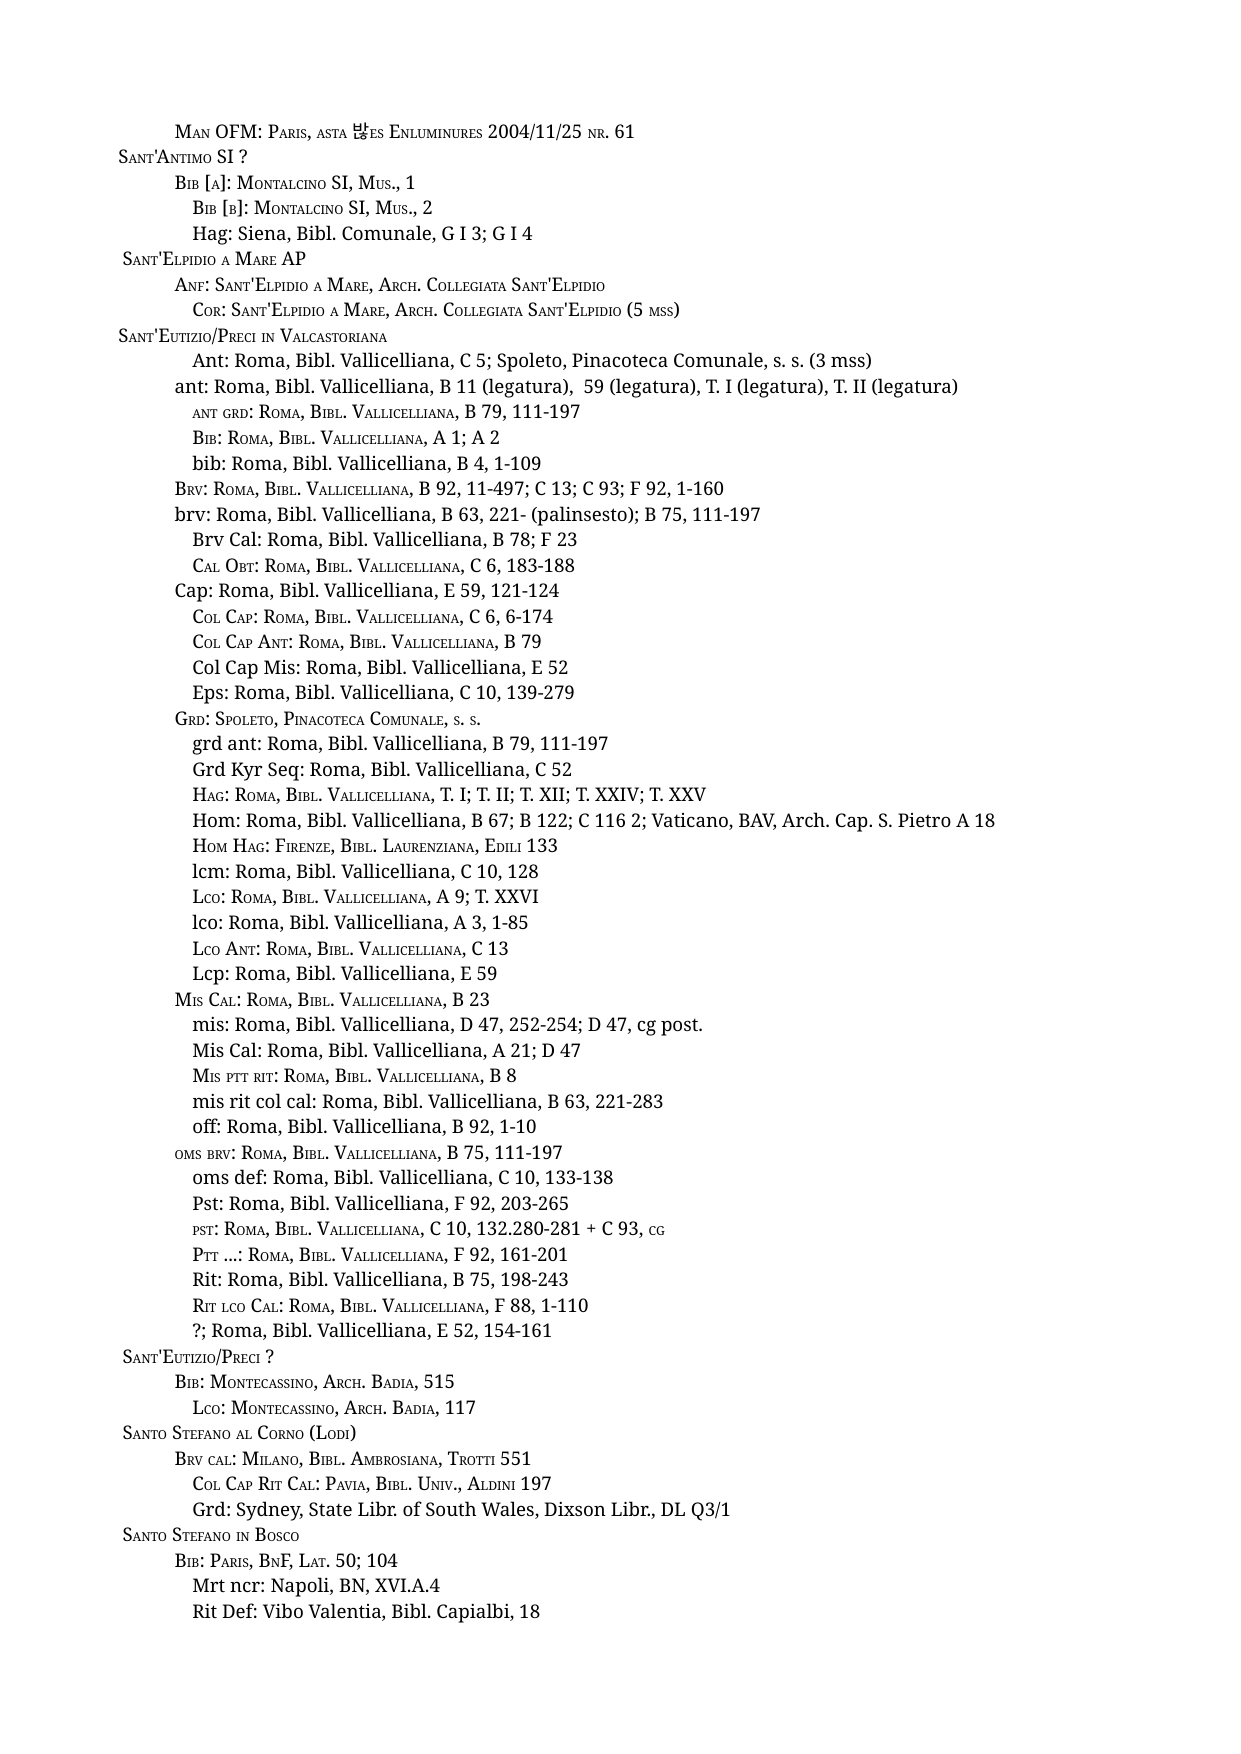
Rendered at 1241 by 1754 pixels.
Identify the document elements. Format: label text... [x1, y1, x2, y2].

text Santo Stefano in Bosco [122, 1522, 1122, 1547]
text Ant: Roma, Bibl. Vallicelliana, C 5; Spoleto, Pinacoteca Comunale, s. s. (3 mss) [118, 348, 1122, 373]
text Man OFM: Paris, asta 밚es Enluminures 2004/11/25 nr. 61 [118, 118, 1122, 144]
text Hom: Roma, Bibl. Vallicelliana, B 67; B 122; C 116 2; Vaticano, BAV, Arch. Cap. S. Pietro A 18 [118, 807, 1122, 833]
text Col Cap: Roma, Bibl. Vallicelliana, C 6, 6-174 [118, 603, 1122, 628]
text Hom Hag: Firenze, Bibl. Laurenziana, Edili 133 [118, 833, 1122, 858]
text ?; Roma, Bibl. Vallicelliana, E 52, 154-161 [118, 1318, 1122, 1343]
text Lco: Roma, Bibl. Vallicelliana, A 9; T. XXVI [118, 884, 1122, 909]
text Sant'Eutizio/Preci in Valcastoriana [118, 322, 1122, 348]
text Brv: Roma, Bibl. Vallicelliana, B 92, 11-497; C 13; C 93; F 92, 1-160 [122, 475, 1122, 501]
text Sant'Antimo SI ? [118, 144, 1122, 169]
text bib: Roma, Bibl. Vallicelliana, B 4, 1-109 [118, 450, 1122, 475]
text Hag: Siena, Bibl. Comunale, G I 3; G I 4 [118, 220, 1122, 246]
text Mrt ncr: Napoli, BN, XVI.A.4 [118, 1573, 1122, 1598]
text Grd: Spoleto, Pinacoteca Comunale, s. s. [122, 705, 1122, 731]
text Lco Ant: Roma, Bibl. Vallicelliana, C 13 [118, 935, 1122, 960]
text Brv Cal: Roma, Bibl. Vallicelliana, B 78; F 23 [118, 526, 1122, 552]
text Ptt ...: Roma, Bibl. Vallicelliana, F 92, 161-201 [118, 1241, 1122, 1267]
text pst: Roma, Bibl. Vallicelliana, C 10, 132.280-281 + C 93, cg [118, 1216, 1122, 1241]
text lcm: Roma, Bibl. Vallicelliana, C 10, 128 [118, 858, 1122, 884]
text ant: Roma, Bibl. Vallicelliana, B 11 (legatura), 59 (legatura), T. I (legatura), T. II (legatura) [122, 373, 1122, 399]
text grd ant: Roma, Bibl. Vallicelliana, B 79, 111-197 [118, 731, 1122, 756]
text Bib [a]: Montalcino SI, Mus., 1 [122, 169, 1122, 195]
text Lcp: Roma, Bibl. Vallicelliana, E 59 [118, 960, 1122, 986]
text Rit lco Cal: Roma, Bibl. Vallicelliana, F 88, 1-110 [118, 1292, 1122, 1318]
text Brv cal: Milano, Bibl. Ambrosiana, Trotti 551 [122, 1445, 1122, 1471]
text Cal Obt: Roma, Bibl. Vallicelliana, C 6, 183-188 [118, 552, 1122, 577]
text Mis Cal: Roma, Bibl. Vallicelliana, B 23 [122, 986, 1122, 1011]
text Cap: Roma, Bibl. Vallicelliana, E 59, 121-124 [122, 577, 1122, 603]
text Col Cap Rit Cal: Pavia, Bibl. Univ., Aldini 197 [118, 1471, 1122, 1496]
text Bib [b]: Montalcino SI, Mus., 2 [118, 195, 1122, 220]
text Bib: Roma, Bibl. Vallicelliana, A 1; A 2 [118, 424, 1122, 450]
text brv: Roma, Bibl. Vallicelliana, B 63, 221- (palinsesto); B 75, 111-197 [122, 501, 1122, 526]
text Rit: Roma, Bibl. Vallicelliana, B 75, 198-243 [118, 1267, 1122, 1292]
text Mis Cal: Roma, Bibl. Vallicelliana, A 21; D 47 [118, 1037, 1122, 1062]
text Pst: Roma, Bibl. Vallicelliana, F 92, 203-265 [118, 1190, 1122, 1216]
text Hag: Roma, Bibl. Vallicelliana, T. I; T. II; T. XII; T. XXIV; T. XXV [118, 782, 1122, 807]
text oms def: Roma, Bibl. Vallicelliana, C 10, 133-138 [118, 1164, 1122, 1190]
text Sant'Elpidio a Mare AP [122, 246, 1122, 271]
text mis rit col cal: Roma, Bibl. Vallicelliana, B 63, 221-283 [118, 1088, 1122, 1113]
text Bib: Montecassino, Arch. Badia, 515 [122, 1369, 1122, 1394]
text Cor: Sant'Elpidio a Mare, Arch. Collegiata Sant'Elpidio (5 mss) [118, 297, 1122, 322]
text Col Cap Mis: Roma, Bibl. Vallicelliana, E 52 [118, 654, 1122, 679]
text mis: Roma, Bibl. Vallicelliana, D 47, 252-254; D 47, cg post. [118, 1011, 1122, 1037]
text Rit Def: Vibo Valentia, Bibl. Capialbi, 18 [118, 1598, 1122, 1624]
text Grd: Sydney, State Libr. of South Wales, Dixson Libr., DL Q3/1 [118, 1496, 1122, 1522]
text Col Cap Ant: Roma, Bibl. Vallicelliana, B 79 [118, 628, 1122, 654]
text Eps: Roma, Bibl. Vallicelliana, C 10, 139-279 [118, 679, 1122, 705]
text Anf: Sant'Elpidio a Mare, Arch. Collegiata Sant'Elpidio [122, 271, 1122, 297]
text lco: Roma, Bibl. Vallicelliana, A 3, 1-85 [118, 909, 1122, 935]
text Bib: Paris, BnF, Lat. 50; 104 [122, 1547, 1122, 1573]
text Santo Stefano al Corno (Lodi) [122, 1420, 1122, 1445]
text Mis ptt rit: Roma, Bibl. Vallicelliana, B 8 [118, 1062, 1122, 1088]
text Grd Kyr Seq: Roma, Bibl. Vallicelliana, C 52 [118, 756, 1122, 782]
text oms brv: Roma, Bibl. Vallicelliana, B 75, 111-197 [122, 1139, 1122, 1164]
text ant grd: Roma, Bibl. Vallicelliana, B 79, 111-197 [118, 399, 1122, 424]
text off: Roma, Bibl. Vallicelliana, B 92, 1-10 [118, 1113, 1122, 1139]
text Sant'Eutizio/Preci ? [122, 1343, 1122, 1369]
text Lco: Montecassino, Arch. Badia, 117 [118, 1394, 1122, 1420]
